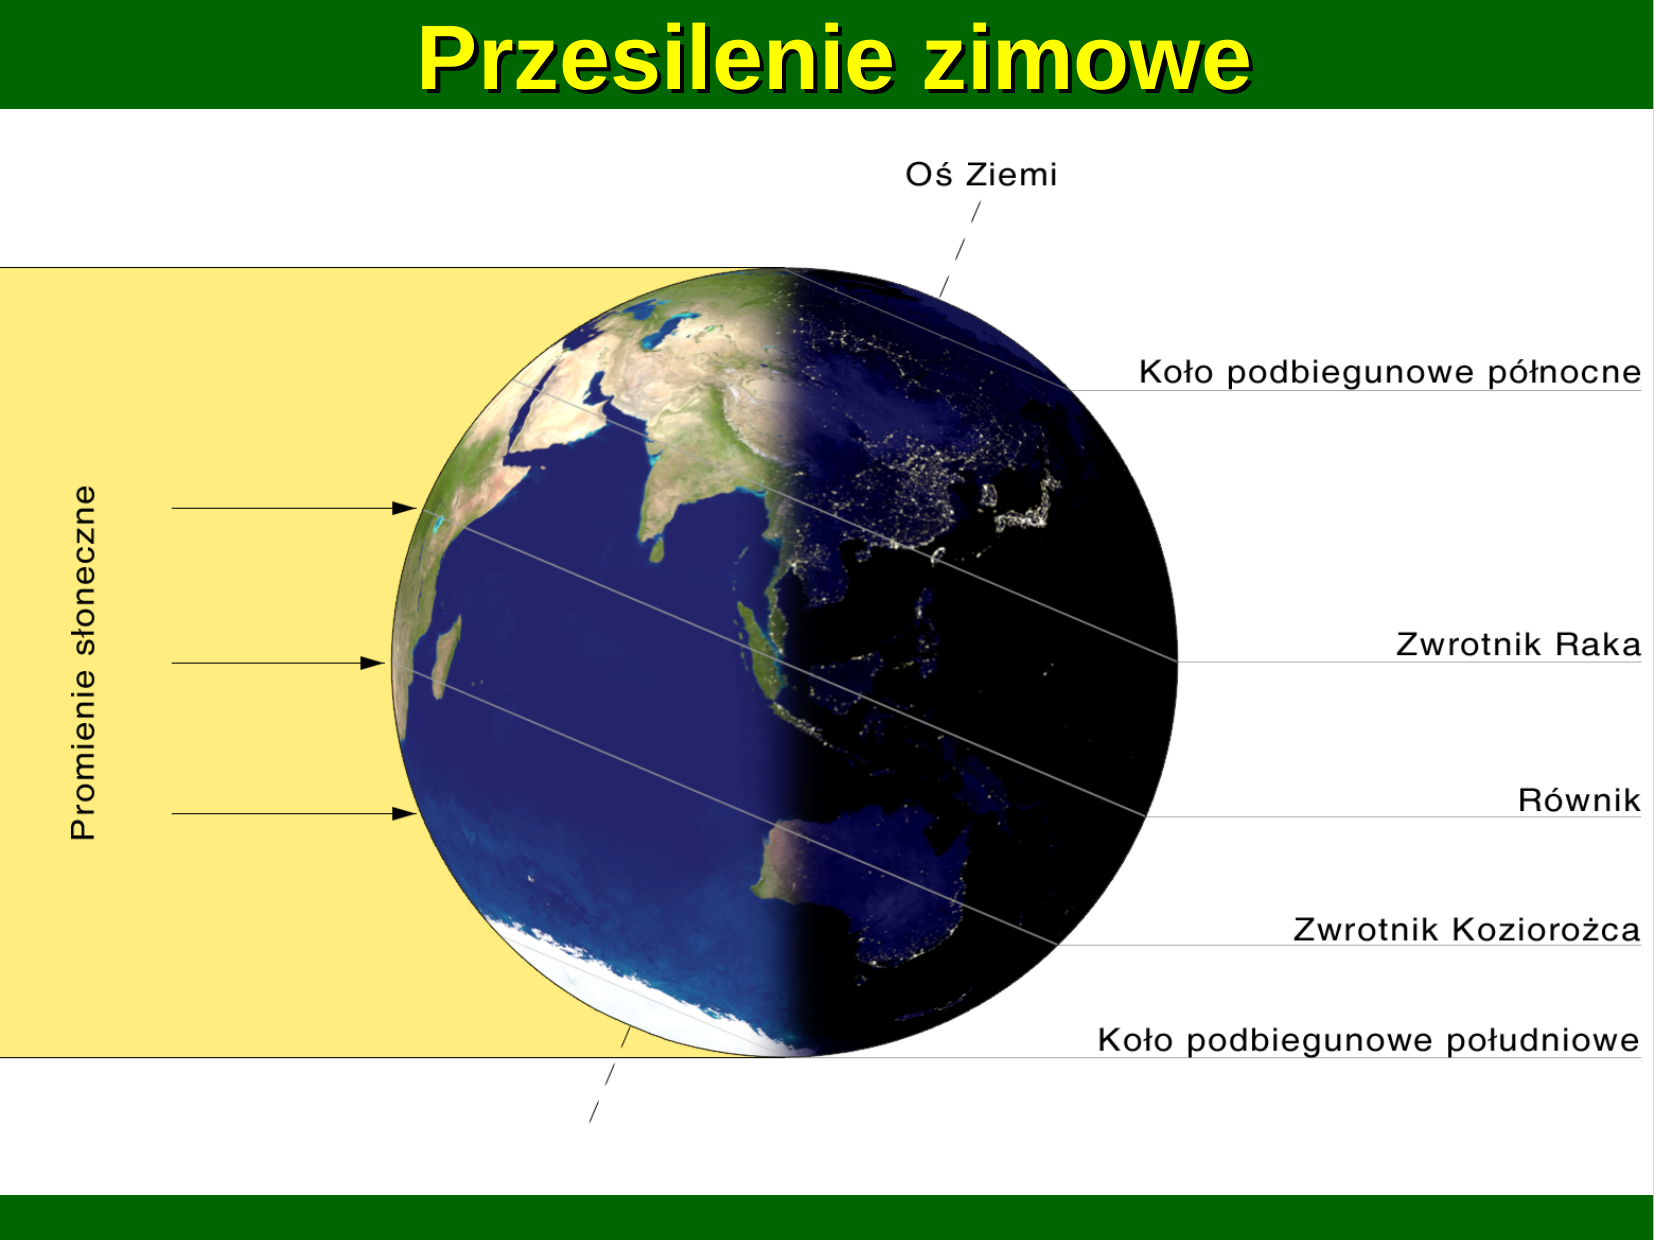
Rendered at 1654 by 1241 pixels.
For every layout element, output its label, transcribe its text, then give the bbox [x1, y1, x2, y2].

picture [0, 109, 1654, 1195]
title Przesilenie zimowe [90, 0, 1580, 116]
